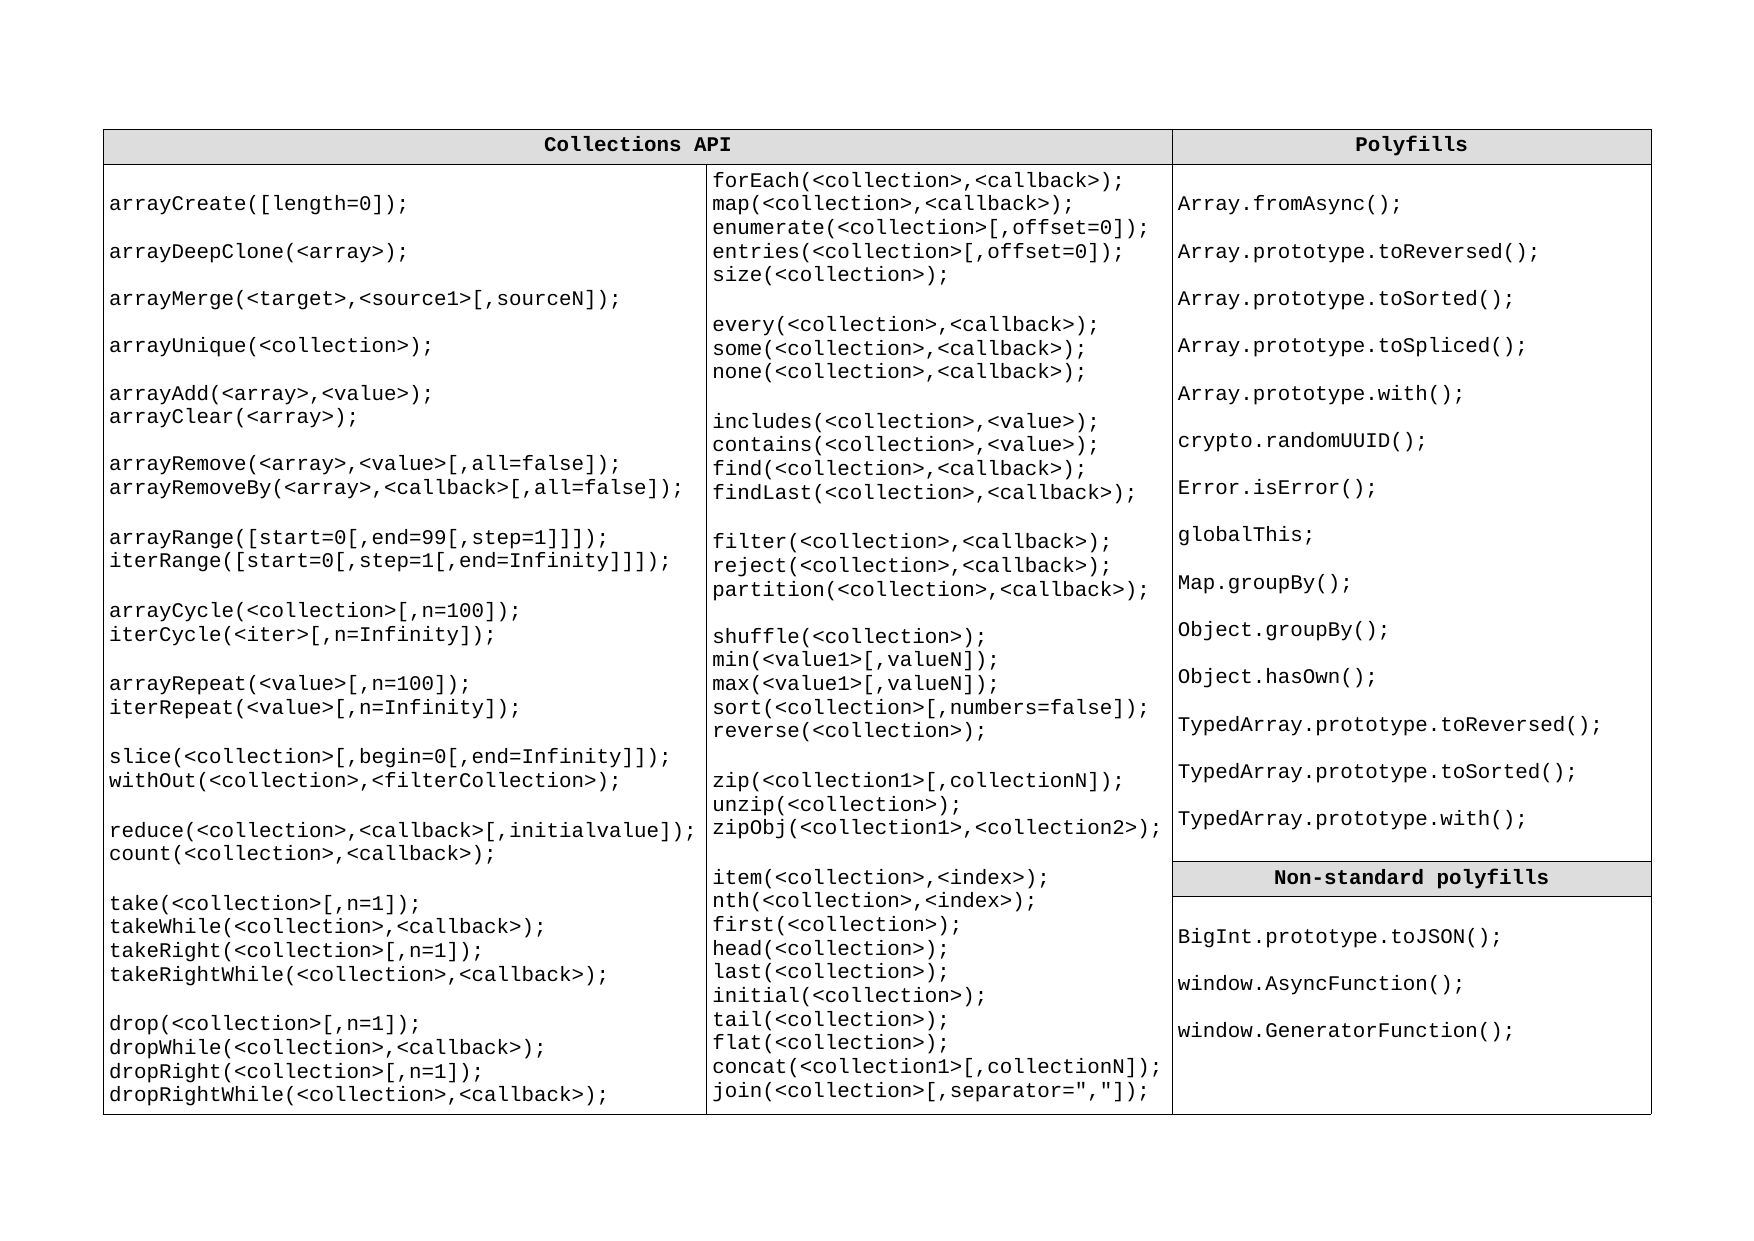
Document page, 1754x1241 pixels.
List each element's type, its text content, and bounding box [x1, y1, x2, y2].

table_header Polyfills [1173, 130, 1651, 164]
table_cell Non-standard polyfills [1173, 862, 1651, 896]
table_cell Array.fromAsync(); Array.prototype.toReversed(); Array.prototype.toSorted(); Array.prototype.toSpliced(); Array.prototype.with(); crypto.randomUUID(); Error.isError(); globalThis; Map.groupBy(); Object.groupBy(); Object.hasOwn(); TypedArray.prototype.toReversed(); TypedArray.prototype.toSorted(); TypedArray.prototype.with(); [1173, 165, 1651, 861]
table_header Collections API [104, 130, 1172, 164]
table_cell BigInt.prototype.toJSON(); window.AsyncFunction(); window.GeneratorFunction(); [1173, 897, 1651, 1114]
table_cell forEach(<collection>,<callback>); map(<collection>,<callback>); enumerate(<collection>[,offset=0]); entries(<collection>[,offset=0]); size(<collection>); every(<collection>,<callback>); some(<collection>,<callback>); none(<collection>,<callback>); includes(<collection>,<value>); contains(<collection>,<value>); find(<collection>,<callback>); findLast(<collection>,<callback>); filter(<collection>,<callback>); reject(<collection>,<callback>); partition(<collection>,<callback>); shuffle(<collection>); min(<value1>[,valueN]); max(<value1>[,valueN]); sort(<collection>[,numbers=false]); reverse(<collection>); zip(<collection1>[,collectionN]); unzip(<collection>); zipObj(<collection1>,<collection2>); item(<collection>,<index>); nth(<collection>,<index>); first(<collection>); head(<collection>); last(<collection>); initial(<collection>); tail(<collection>); flat(<collection>); concat(<collection1>[,collectionN]); join(<collection>[,separator=","]); [707, 165, 1172, 1114]
table_cell arrayCreate([length=0]); arrayDeepClone(<array>); arrayMerge(<target>,<source1>[,sourceN]); arrayUnique(<collection>); arrayAdd(<array>,<value>); arrayClear(<array>); arrayRemove(<array>,<value>[,all=false]); arrayRemoveBy(<array>,<callback>[,all=false]); arrayRange([start=0[,end=99[,step=1]]]); iterRange([start=0[,step=1[,end=Infinity]]]); arrayCycle(<collection>[,n=100]); iterCycle(<iter>[,n=Infinity]); arrayRepeat(<value>[,n=100]); iterRepeat(<value>[,n=Infinity]); slice(<collection>[,begin=0[,end=Infinity]]); withOut(<collection>,<filterCollection>); reduce(<collection>,<callback>[,initialvalue]); count(<collection>,<callback>); take(<collection>[,n=1]); takeWhile(<collection>,<callback>); takeRight(<collection>[,n=1]); takeRightWhile(<collection>,<callback>); drop(<collection>[,n=1]); dropWhile(<collection>,<callback>); dropRight(<collection>[,n=1]); dropRightWhile(<collection>,<callback>); [104, 165, 706, 1114]
